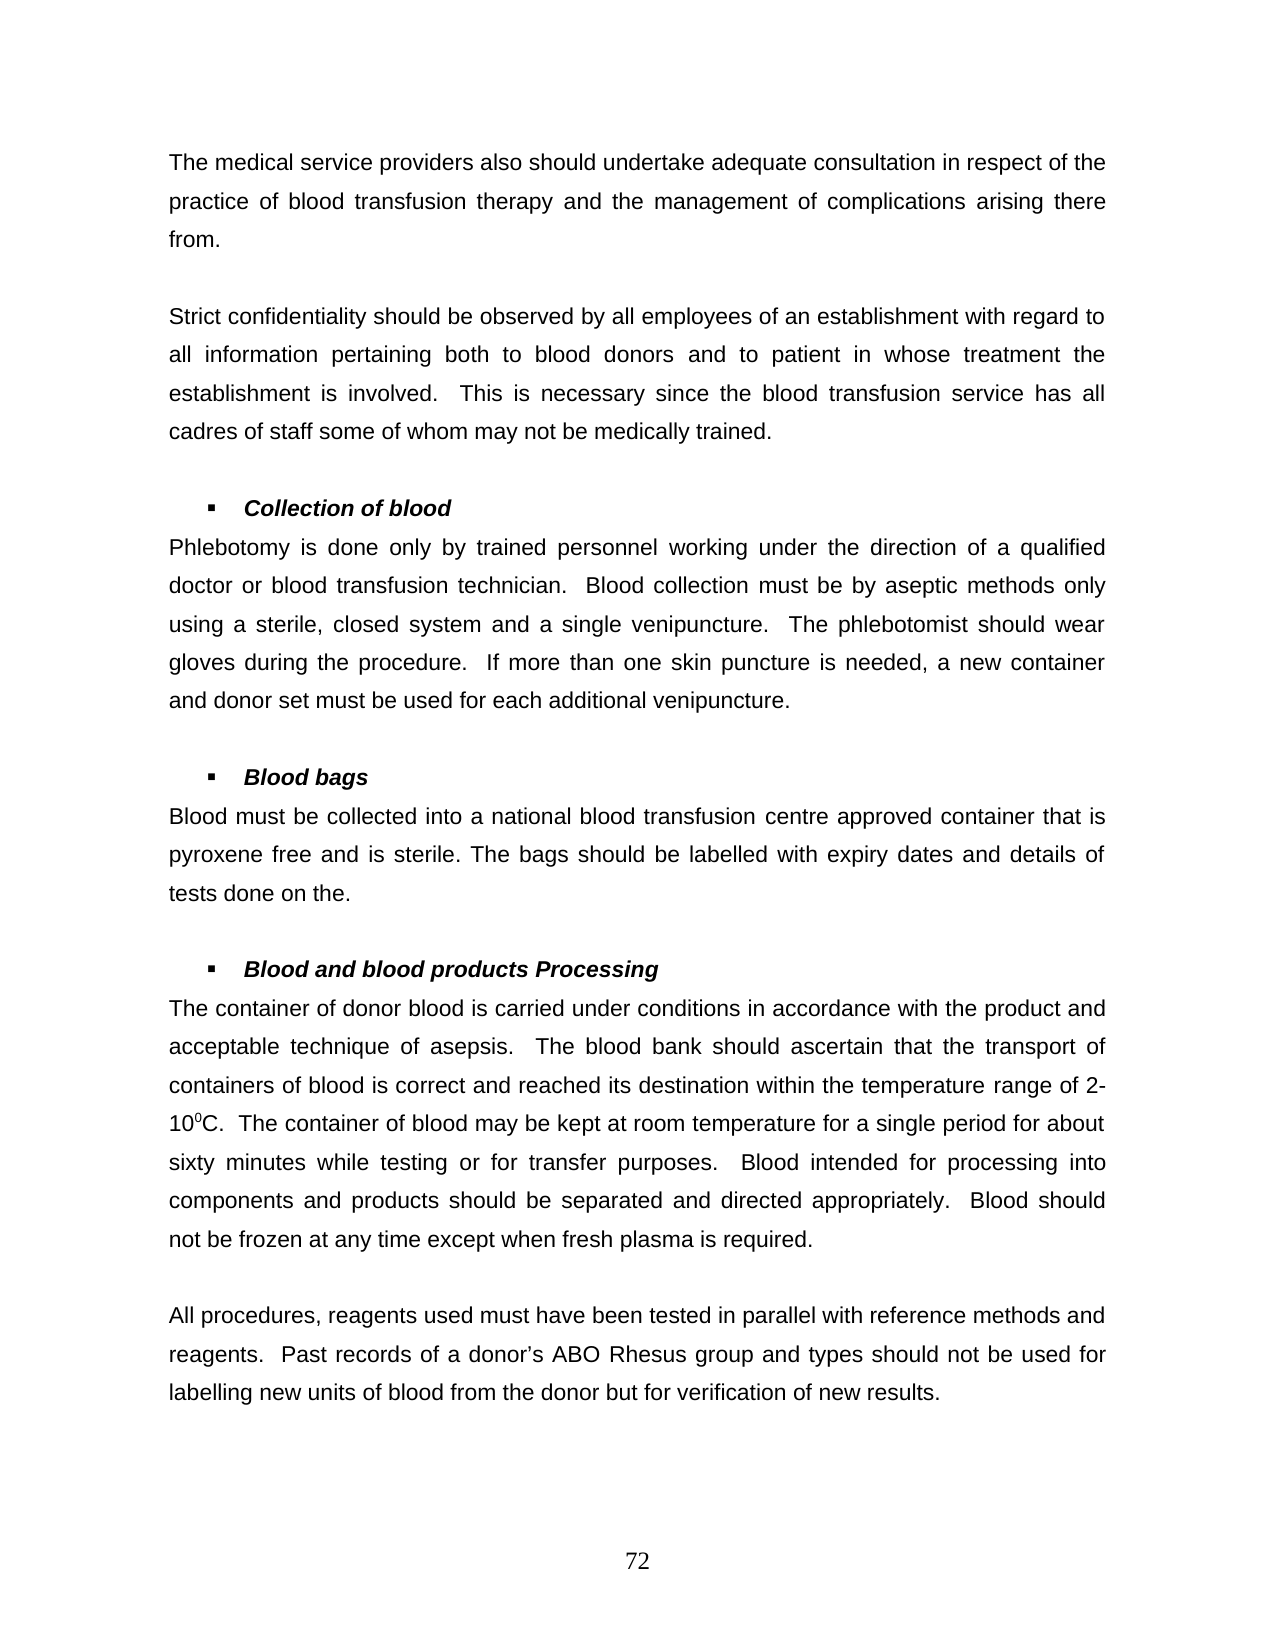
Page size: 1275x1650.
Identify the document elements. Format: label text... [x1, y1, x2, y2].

text Phlebotomy is done only by trained personnel working under the direction of a qualified doctor or blood transfusion technician. Blood collection must be by aseptic methods only using a sterile, closed system and a single venipuncture. The phlebotomist should wear gloves during the procedure. If more than one skin puncture is needed, a new container and donor set must be used for each additional venipuncture. [169, 534, 1106, 714]
list Blood bags [206, 765, 1106, 791]
list Blood and blood products Processing [206, 957, 1106, 983]
text The container of donor blood is carried under conditions in accordance with the product and acceptable technique of asepsis. The blood bank should ascertain that the transport of containers of blood is correct and reached its destination within the temperature range of 2-100C. The container of blood may be kept at room temperature for a single period for about sixty minutes while testing or for transfer purposes. Blood intended for processing into components and products should be separated and directed appropriately. Blood should not be frozen at any time except when fresh plasma is required. [169, 996, 1106, 1252]
text Blood must be collected into a national blood transfusion centre approved container that is pyroxene free and is sterile. The bags should be labelled with expiry dates and details of tests done on the. [169, 803, 1106, 906]
text Strict confidentiality should be observed by all employees of an establishment with regard to all information pertaining both to blood donors and to patient in whose treatment the establishment is involved. This is necessary since the blood transfusion service has all cadres of staff some of whom may not be medically trained. [169, 304, 1106, 445]
text All procedures, reagents used must have been tested in parallel with reference methods and reagents. Past records of a donor’s ABO Rhesus group and types should not be used for labelling new units of blood from the donor but for verification of new results. [169, 1303, 1106, 1406]
list Collection of blood [206, 496, 1106, 522]
text The medical service providers also should undertake adequate consultation in respect of the practice of blood transfusion therapy and the management of complications arising there from. [169, 150, 1106, 252]
